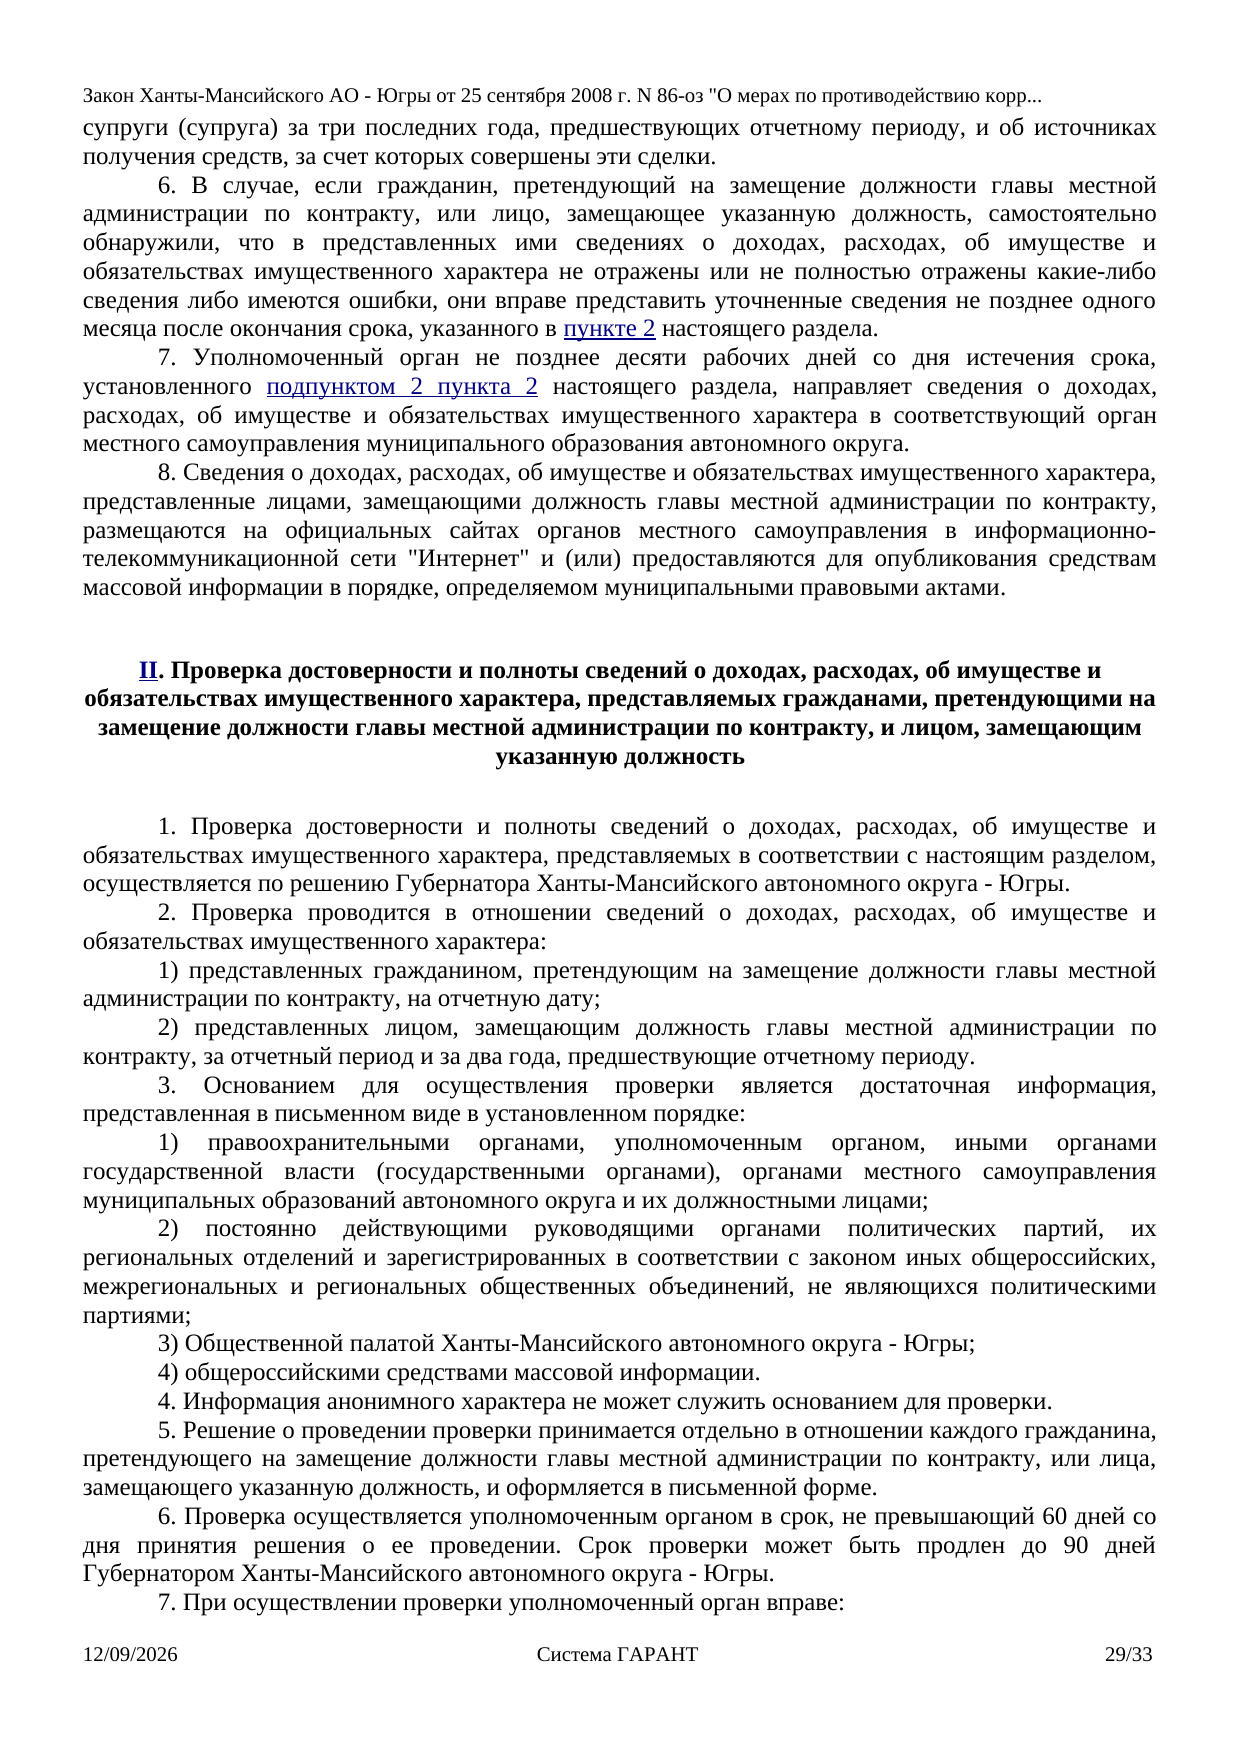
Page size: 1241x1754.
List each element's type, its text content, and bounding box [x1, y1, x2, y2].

text 2) постоянно действующими руководящими органами политических партий, их региональных отделений и зарегистрированных в соответствии с законом иных общероссийских, межрегиональных и региональных общественных объединений, не являющихся политическими партиями; [83, 1213, 1157, 1328]
text 6. Проверка осуществляется уполномоченным органом в срок, не превышающий 60 дней со дня принятия решения о ее проведении. Срок проверки может быть продлен до 90 дней Губернатором Ханты-Мансийского автономного округа - Югры. [83, 1501, 1157, 1587]
text 7. При осуществлении проверки уполномоченный орган вправе: [83, 1587, 1157, 1616]
text 4) общероссийскими средствами массовой информации. [83, 1357, 1157, 1386]
text 3) Общественной палатой Ханты-Мансийского автономного округа - Югры; [83, 1328, 1157, 1357]
text супруги (супруга) за три последних года, предшествующих отчетному периоду, и об источниках получения средств, за счет которых совершены эти сделки. [83, 112, 1157, 170]
text 1) правоохранительными органами, уполномоченным органом, иными органами государственной власти (государственными органами), органами местного самоуправления муниципальных образований автономного округа и их должностными лицами; [83, 1127, 1157, 1213]
text 1) представленных гражданином, претендующим на замещение должности главы местной администрации по контракту, на отчетную дату; [83, 955, 1157, 1012]
subtitle II. Проверка достоверности и полноты сведений о доходах, расходах, об имуществе и обязательствах имущественного характера, представляемых гражданами, претендующими на замещение должности главы местной администрации по контракту, и лицом, замещающим указанную должность [83, 655, 1157, 770]
text 6. В случае, если гражданин, претендующий на замещение должности главы местной администрации по контракту, или лицо, замещающее указанную должность, самостоятельно обнаружили, что в представленных ими сведениях о доходах, расходах, об имуществе и обязательствах имущественного характера не отражены или не полностью отражены какие-либо сведения либо имеются ошибки, они вправе представить уточненные сведения не позднее одного месяца после окончания срока, указанного в пункте 2 настоящего раздела. [83, 170, 1157, 342]
text 3. Основанием для осуществления проверки является достаточная информация, представленная в письменном виде в установленном порядке: [83, 1070, 1157, 1127]
text 2) представленных лицом, замещающим должность главы местной администрации по контракту, за отчетный период и за два года, предшествующие отчетному периоду. [83, 1012, 1157, 1070]
text 1. Проверка достоверности и полноты сведений о доходах, расходах, об имуществе и обязательствах имущественного характера, представляемых в соответствии с настоящим разделом, осуществляется по решению Губернатора Ханты-Мансийского автономного округа - Югры. [83, 811, 1157, 897]
text 8. Сведения о доходах, расходах, об имуществе и обязательствах имущественного характера, представленные лицами, замещающими должность главы местной администрации по контракту, размещаются на официальных сайтах органов местного самоуправления в информационно-телекоммуникационной сети "Интернет" и (или) предоставляются для опубликования средствам массовой информации в порядке, определяемом муниципальными правовыми актами. [83, 457, 1157, 601]
text 7. Уполномоченный орган не позднее десяти рабочих дней со дня истечения срока, установленного подпунктом 2 пункта 2 настоящего раздела, направляет сведения о доходах, расходах, об имуществе и обязательствах имущественного характера в соответствующий орган местного самоуправления муниципального образования автономного округа. [83, 342, 1157, 457]
text 5. Решение о проведении проверки принимается отдельно в отношении каждого гражданина, претендующего на замещение должности главы местной администрации по контракту, или лица, замещающего указанную должность, и оформляется в письменной форме. [83, 1415, 1157, 1501]
text 4. Информация анонимного характера не может служить основанием для проверки. [83, 1386, 1157, 1415]
text 2. Проверка проводится в отношении сведений о доходах, расходах, об имуществе и обязательствах имущественного характера: [83, 897, 1157, 955]
